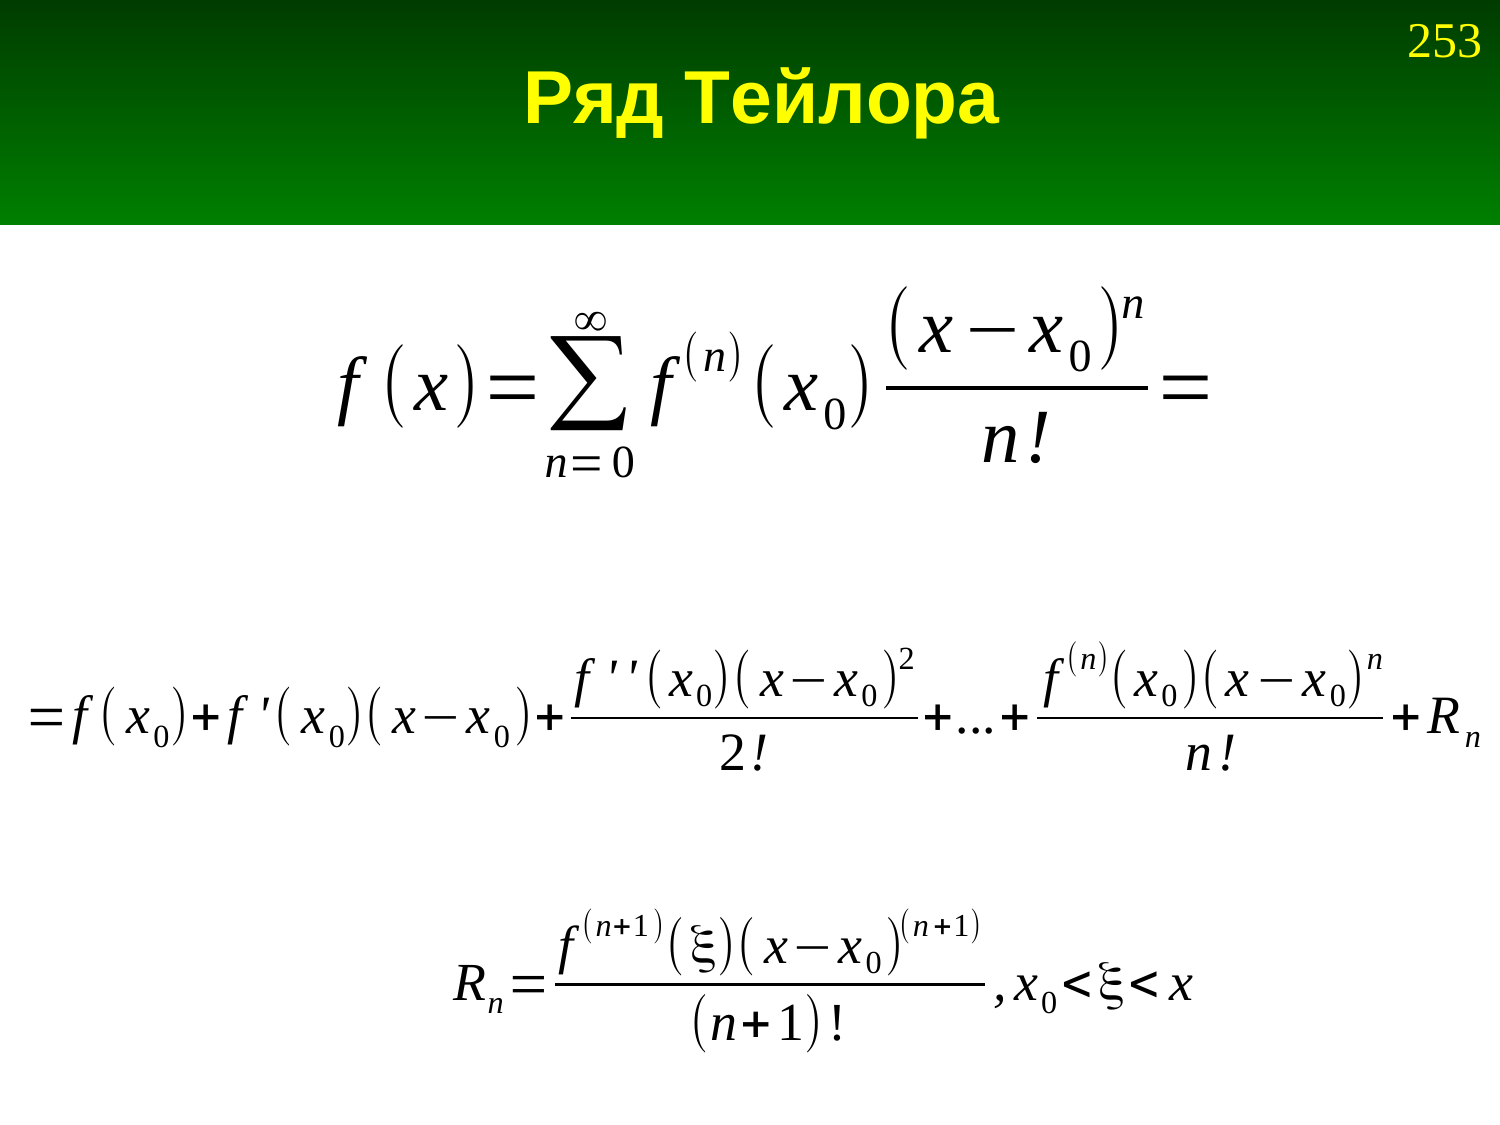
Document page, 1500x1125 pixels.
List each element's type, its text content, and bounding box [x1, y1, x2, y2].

chart [318, 275, 1235, 488]
chart [437, 906, 1207, 1055]
chart [11, 638, 1494, 784]
title Ряд Тейлора [123, 0, 1399, 188]
